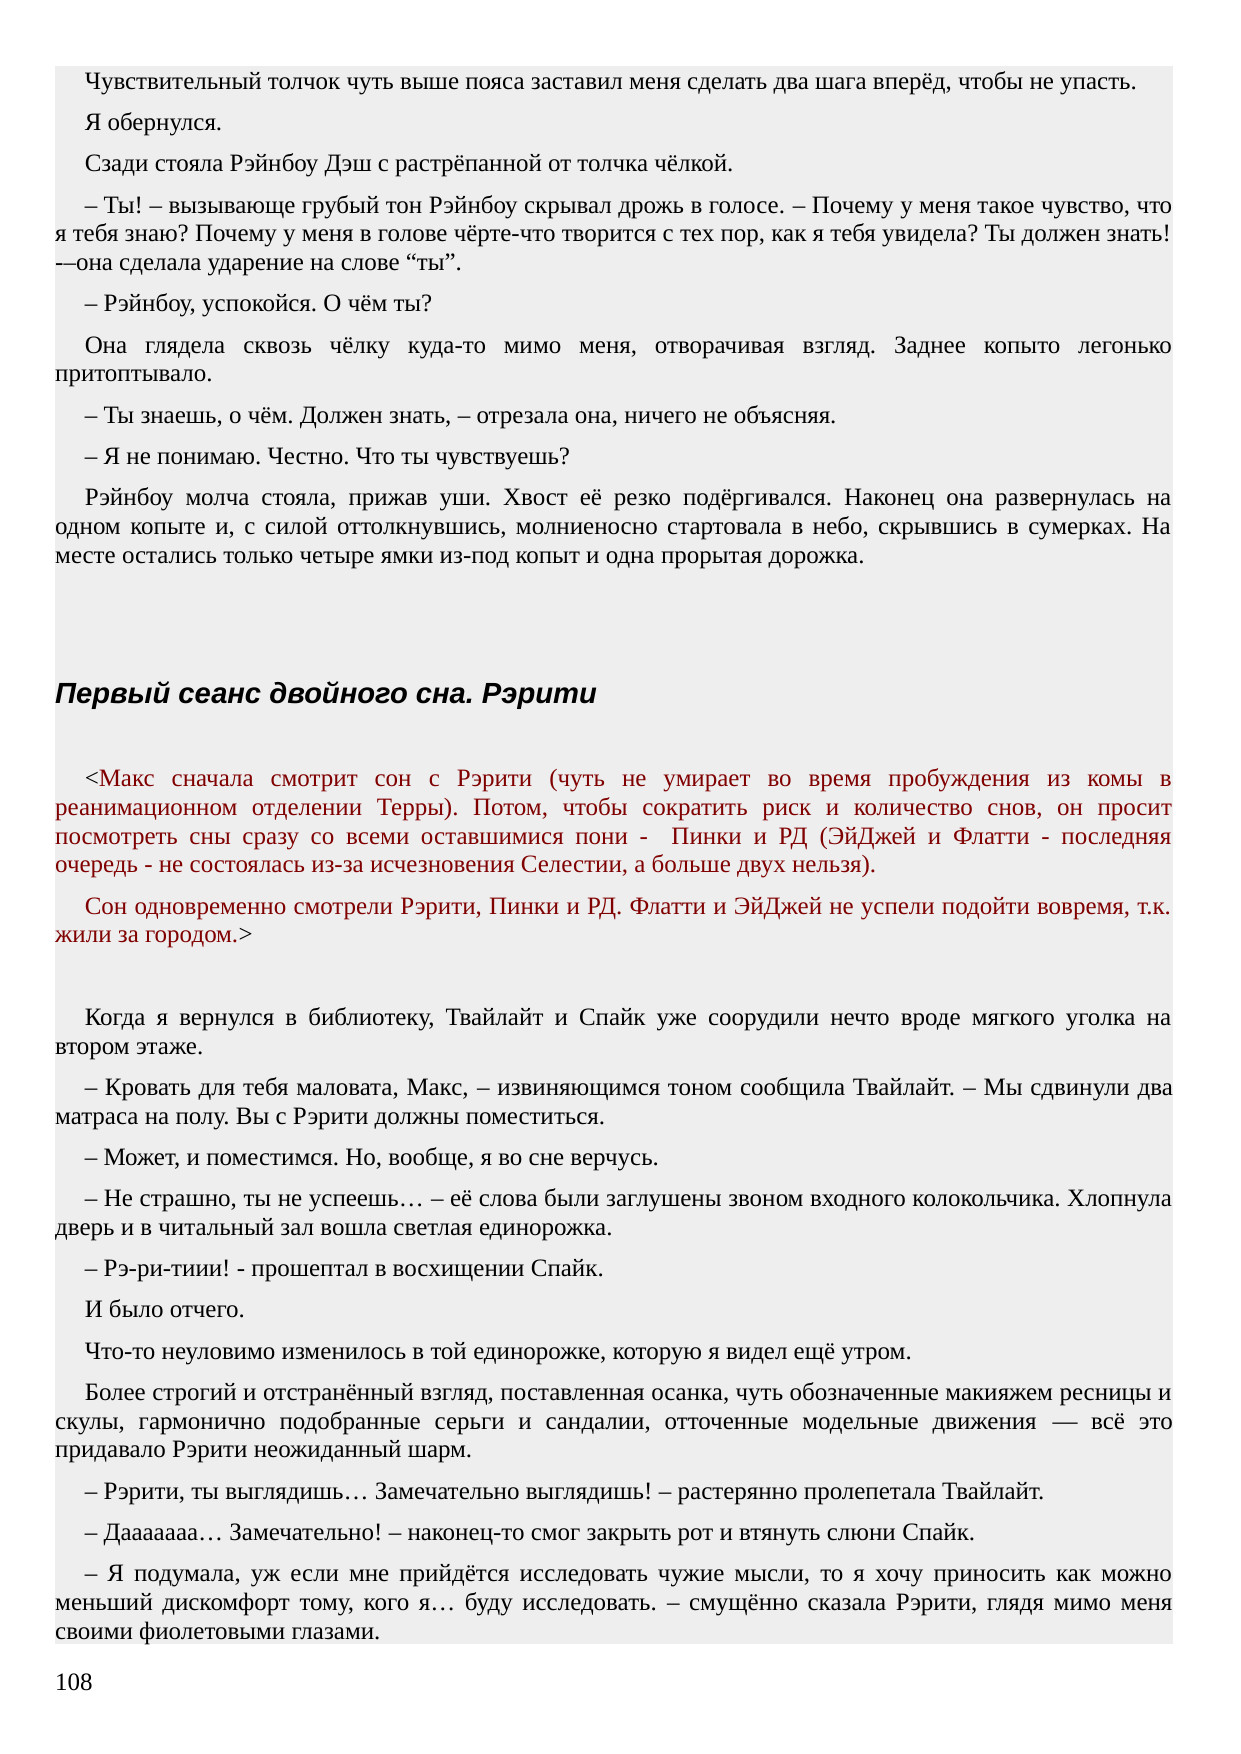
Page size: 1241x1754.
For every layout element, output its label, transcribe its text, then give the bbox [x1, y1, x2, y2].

text Сон одновременно смотрели Рэрити, Пинки и РД. Флатти и ЭйДжей не успели подойти вовремя, т.к. жили за городом.> [55, 891, 1173, 948]
text И было отчего. [55, 1294, 1173, 1323]
text Я обернулся. [55, 107, 1173, 136]
text – Ты знаешь, о чём. Должен знать, – отрезала она, ничего не объясняя. [55, 400, 1173, 428]
text – Я подумала, уж если мне прийдётся исследовать чужие мысли, то я хочу приносить как можно меньший дискомфорт тому, кого я… буду исследовать. – смущённо сказала Рэрити, глядя мимо меня своими фиолетовыми глазами. [55, 1558, 1173, 1644]
text Сзади стояла Рэйнбоу Дэш с растрёпанной от толчка чёлкой. [55, 148, 1173, 177]
text – Я не понимаю. Честно. Что ты чувствуешь? [55, 441, 1173, 470]
text Когда я вернулся в библиотеку, Твайлайт и Спайк уже соорудили нечто вроде мягкого уголка на втором этаже. [55, 1002, 1173, 1059]
text – Ты! – вызывающе грубый тон Рэйнбоу скрывал дрожь в голосе. – Почему у меня такое чувство, что я тебя знаю? Почему у меня в голове чёрте-что творится с тех пор, как я тебя увидела? Ты должен знать! -–она сделала ударение на слове “ты”. [55, 190, 1173, 276]
text – Рэрити, ты выглядишь… Замечательно выглядишь! – растерянно пролепетала Твайлайт. [55, 1476, 1173, 1504]
text Что-то неуловимо изменилось в той единорожке, которую я видел ещё утром. [55, 1336, 1173, 1364]
text <Макс сначала смотрит сон с Рэрити (чуть не умирает во время пробуждения из комы в реанимационном отделении Терры). Потом, чтобы сократить риск и количество снов, он просит посмотреть сны сразу со всеми оставшимися пони - Пинки и РД (ЭйДжей и Флатти - последняя очередь - не состоялась из-за исчезновения Селестии, а больше двух нельзя). [55, 763, 1173, 878]
text Рэйнбоу молча стояла, прижав уши. Хвост её резко подёргивался. Наконец она развернулась на одном копыте и, с силой оттолкнувшись, молниеносно стартовала в небо, скрывшись в сумерках. На месте остались только четыре ямки из-под копыт и одна прорытая дорожка. [55, 482, 1173, 568]
text – Может, и поместимся. Но, вообще, я во сне верчусь. [55, 1142, 1173, 1171]
text – Рэйнбоу, успокойся. О чём ты? [55, 288, 1173, 317]
text Чувствительный толчок чуть выше пояса заставил меня сделать два шага вперёд, чтобы не упасть. [55, 66, 1173, 95]
text – Дааааааа… Замечательно! – наконец-то смог закрыть рот и втянуть слюни Спайк. [55, 1517, 1173, 1546]
text Она глядела сквозь чёлку куда-то мимо меня, отворачивая взгляд. Заднее копыто легонько притоптывало. [55, 330, 1173, 387]
subtitle Первый сеанс двойного сна. Рэрити [55, 676, 1173, 709]
text – Рэ-ри-тиии! - прошептал в восхищении Спайк. [55, 1253, 1173, 1282]
text Более строгий и отстранённый взгляд, поставленная осанка, чуть обозначенные макияжем ресницы и скулы, гармонично подобранные серьги и сандалии, отточенные модельные движения — всё это придавало Рэрити неожиданный шарм. [55, 1377, 1173, 1463]
text – Не страшно, ты не успеешь… – её слова были заглушены звоном входного колокольчика. Хлопнула дверь и в читальный зал вошла светлая единорожка. [55, 1183, 1173, 1241]
text – Кровать для тебя маловата, Макс, – извиняющимся тоном сообщила Твайлайт. – Мы сдвинули два матраса на полу. Вы с Рэрити должны поместиться. [55, 1072, 1173, 1129]
